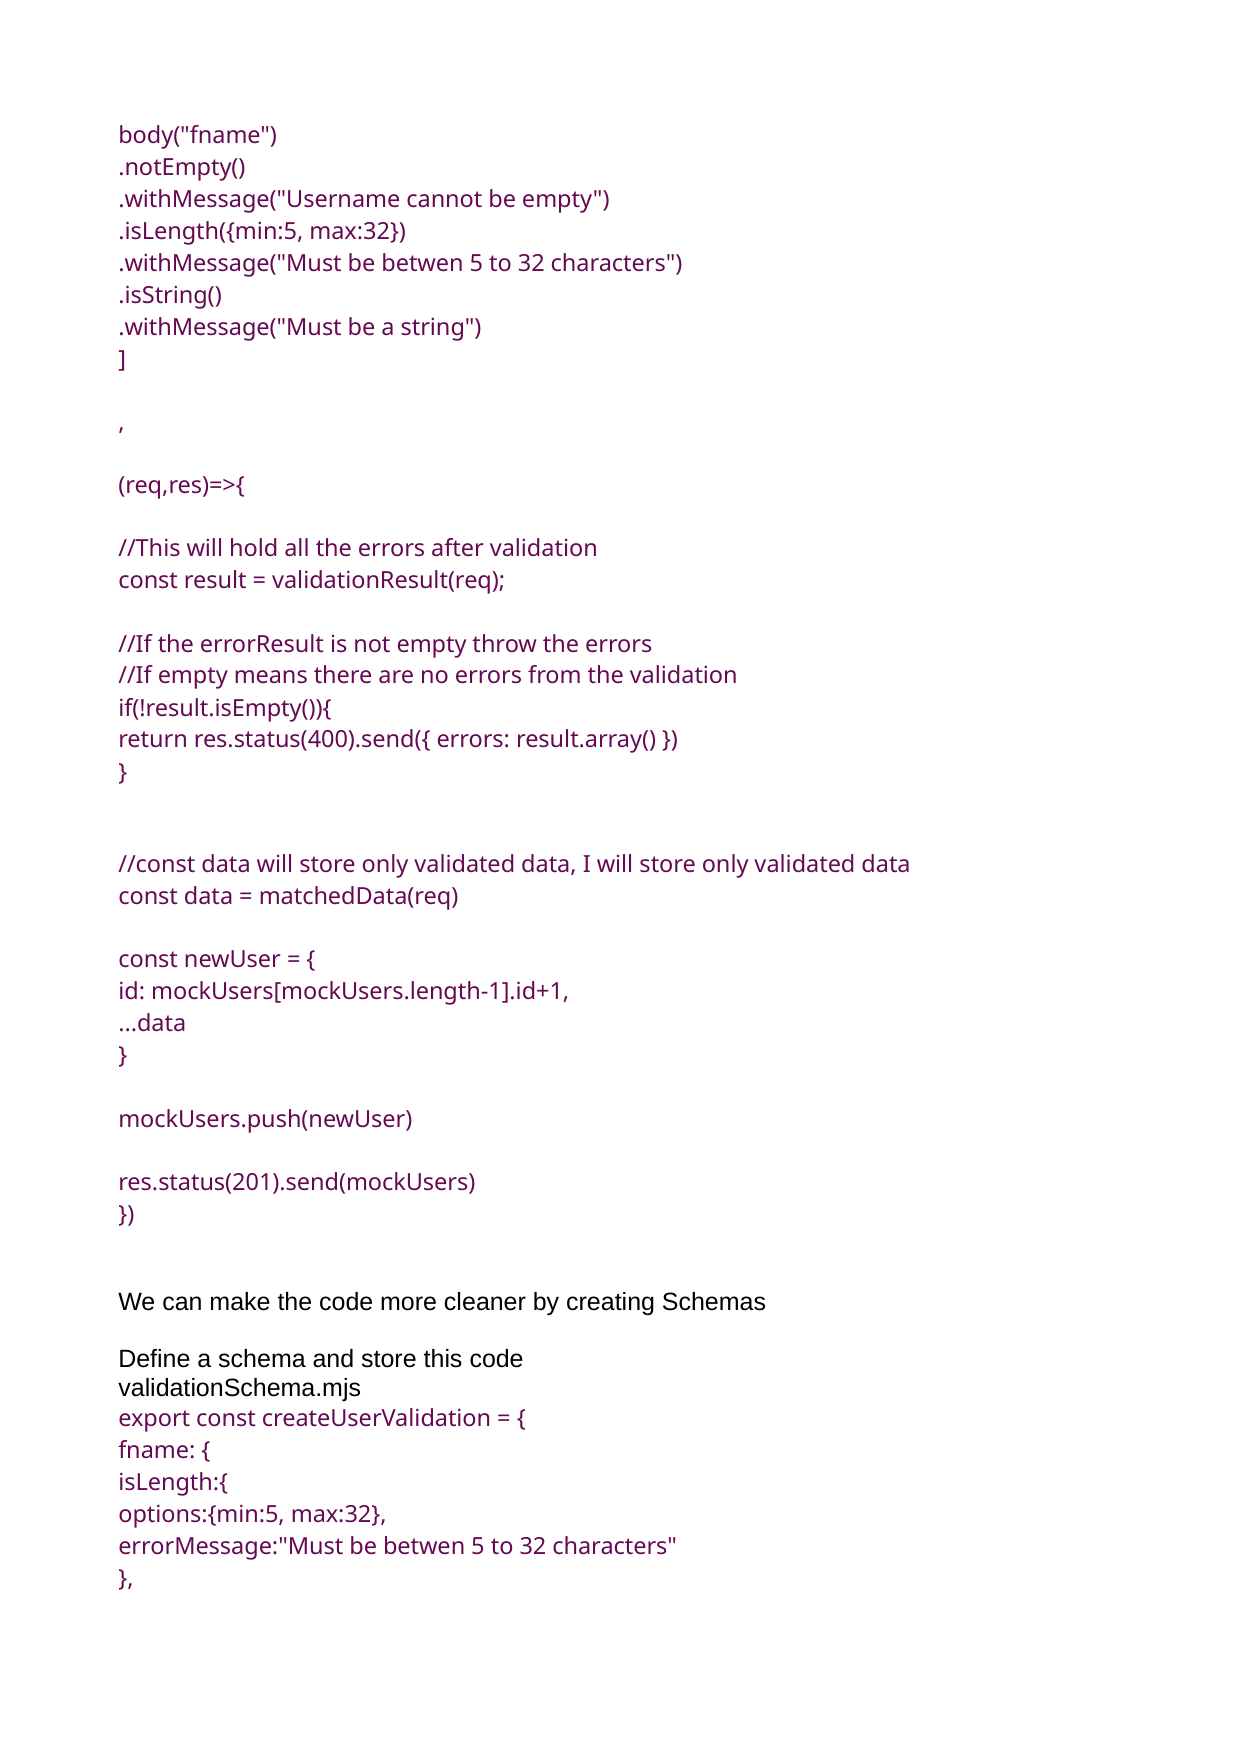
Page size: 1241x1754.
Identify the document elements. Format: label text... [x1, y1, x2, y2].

text } [118, 1039, 1122, 1071]
text id: mockUsers[mockUsers.length-1].id+1, [118, 975, 1122, 1007]
text .withMessage("Must be a string") [118, 310, 1122, 342]
text return res.status(400).send({ errors: result.array() }) [118, 723, 1122, 755]
text //If the errorResult is not empty throw the errors [118, 627, 1122, 659]
text .withMessage("Username cannot be empty") [118, 182, 1122, 214]
text (req,res)=>{ [118, 468, 1122, 500]
text res.status(201).send(mockUsers) [118, 1165, 1122, 1197]
text }) [118, 1197, 1122, 1229]
text //If empty means there are no errors from the validation [118, 659, 1122, 691]
text errorMessage:"Must be betwen 5 to 32 characters" [118, 1529, 1122, 1561]
text } [118, 755, 1122, 787]
text options:{min:5, max:32}, [118, 1497, 1122, 1529]
text //This will hold all the errors after validation [118, 532, 1122, 564]
text validationSchema.mjs [118, 1373, 1122, 1402]
text ...data [118, 1007, 1122, 1039]
text , [118, 405, 1122, 437]
text isLength:{ [118, 1466, 1122, 1497]
text .isLength({min:5, max:32}) [118, 214, 1122, 246]
text if(!result.isEmpty()){ [118, 691, 1122, 723]
text const newUser = { [118, 943, 1122, 975]
text //const data will store only validated data, I will store only validated data [118, 847, 1122, 879]
text mockUsers.push(newUser) [118, 1102, 1122, 1134]
text We can make the code more cleaner by creating Schemas [118, 1287, 1122, 1315]
text ] [118, 342, 1122, 374]
text Define a schema and store this code [118, 1344, 1122, 1373]
text .withMessage("Must be betwen 5 to 32 characters") [118, 246, 1122, 278]
text const data = matchedData(req) [118, 879, 1122, 911]
text }, [118, 1561, 1122, 1593]
text body("fname") [118, 118, 1122, 150]
text .isString() [118, 278, 1122, 310]
text const result = validationResult(req); [118, 564, 1122, 596]
text export const createUserValidation = { [118, 1402, 1122, 1433]
text .notEmpty() [118, 150, 1122, 182]
text fname: { [118, 1433, 1122, 1466]
